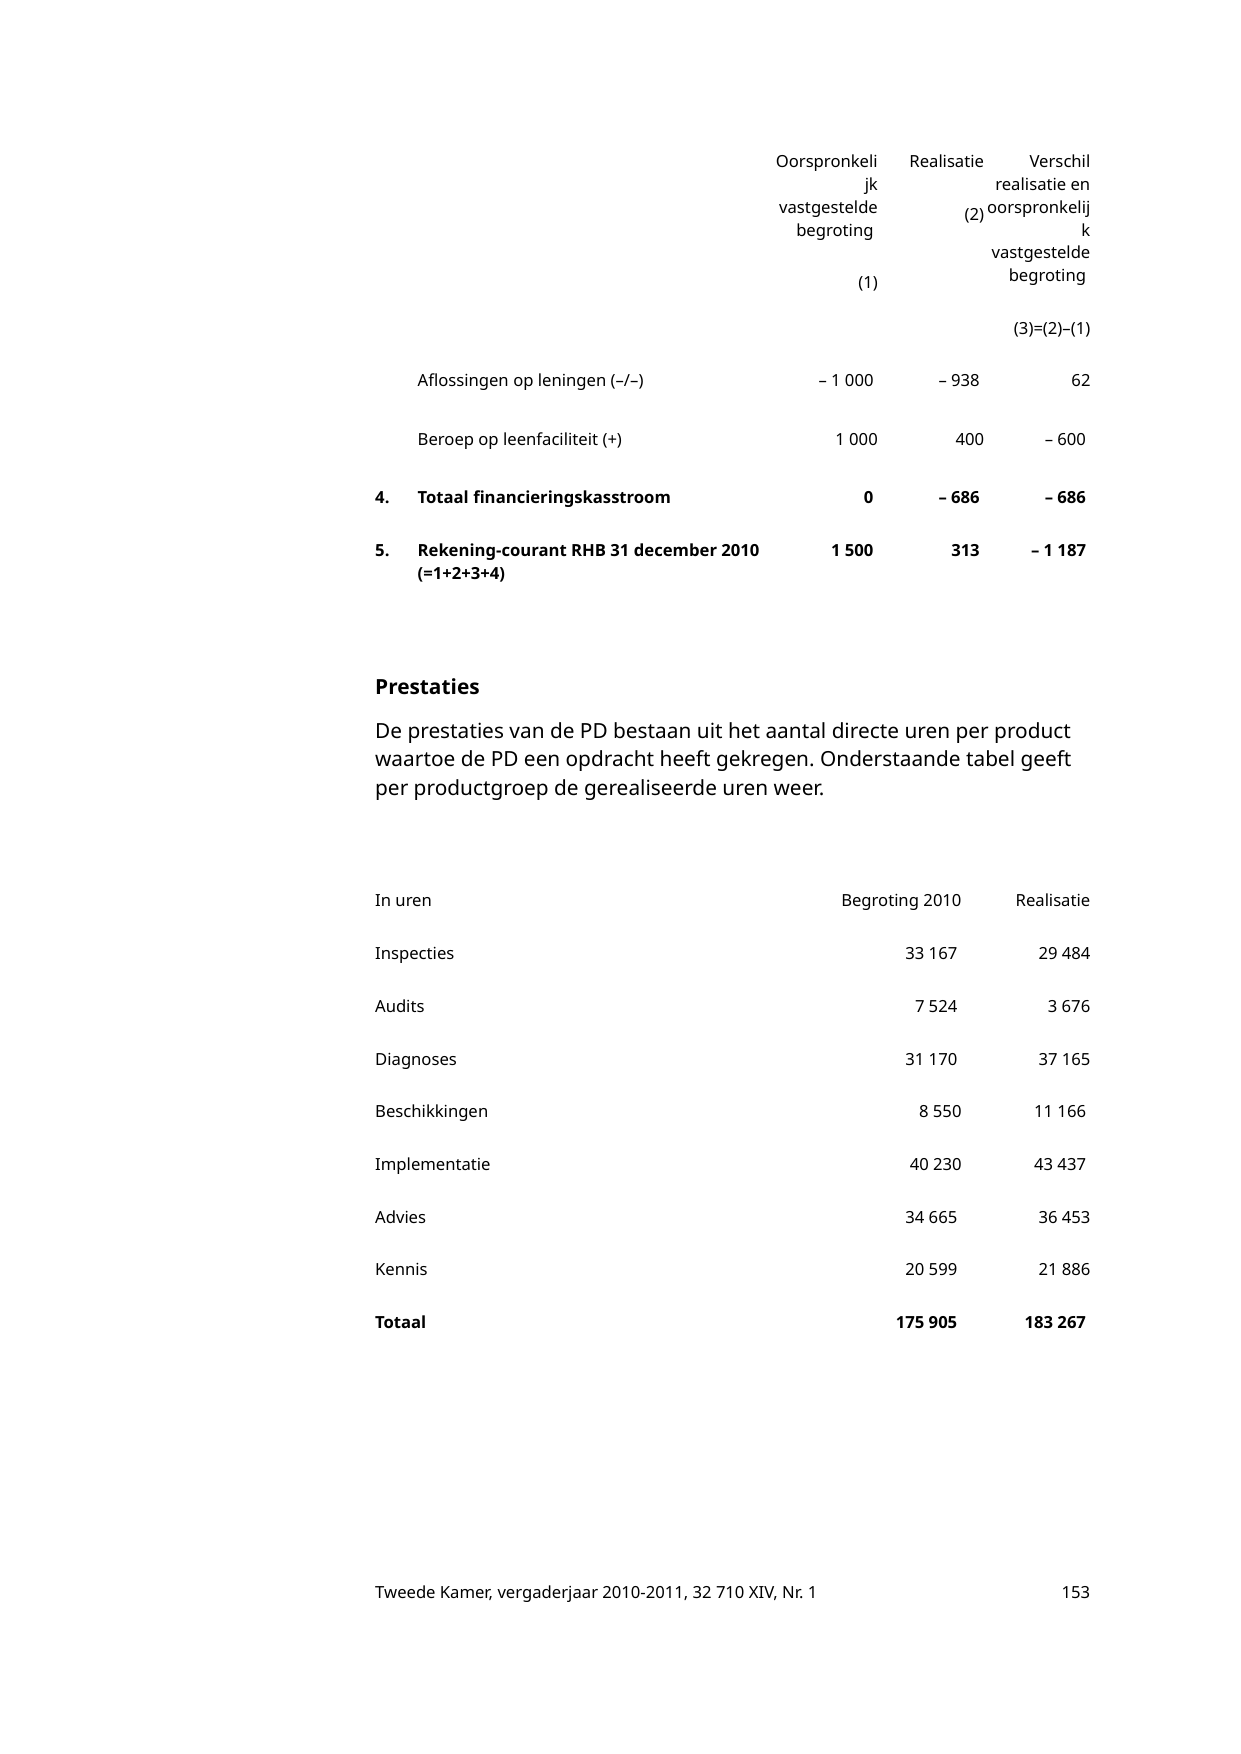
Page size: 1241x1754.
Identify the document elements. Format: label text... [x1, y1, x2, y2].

table_cell [375, 369, 417, 427]
table_cell 400 [878, 428, 984, 486]
table_cell 1 500 [771, 539, 878, 614]
table_cell Kennis [375, 1258, 833, 1311]
table_cell 1 000 [771, 428, 878, 486]
table_cell Implementatie [375, 1153, 833, 1205]
table_cell Diagnoses [375, 1047, 833, 1100]
table_cell Totaal financieringskasstroom [418, 486, 771, 538]
table_cell – 686 [878, 486, 984, 538]
table_cell – 1 000 [771, 369, 878, 427]
table_cell 31 170 [833, 1047, 961, 1100]
table_cell 183 267 [961, 1311, 1090, 1363]
table_cell 62 [984, 369, 1090, 427]
table_cell – 600 [984, 428, 1090, 486]
table_cell Rekening-courant RHB 31 december 2010 (=1+2+3+4) [418, 539, 771, 614]
table_cell 20 599 [833, 1258, 961, 1311]
table_cell Aflossingen op leningen (–/–) [418, 369, 771, 427]
table_cell 175 905 [833, 1311, 961, 1363]
table_header [418, 150, 771, 369]
table_header Verschil realisatie en oorspronkelijk vastgestelde begroting (3)=(2)–(1) [984, 150, 1090, 369]
table_cell 8 550 [833, 1100, 961, 1153]
table_cell 11 166 [961, 1100, 1090, 1153]
table_cell Beroep op leenfaciliteit (+) [418, 428, 771, 486]
table_cell 21 886 [961, 1258, 1090, 1311]
table_cell 3 676 [961, 995, 1090, 1047]
table_header [375, 150, 417, 369]
table_cell Beschikkingen [375, 1100, 833, 1153]
table_header Realisatie (2) [878, 150, 984, 369]
table_header In uren [375, 889, 833, 942]
table_cell 37 165 [961, 1047, 1090, 1100]
table_header Begroting 2010 [833, 889, 961, 942]
table_cell Advies [375, 1205, 833, 1258]
table_cell 36 453 [961, 1205, 1090, 1258]
table_cell 43 437 [961, 1153, 1090, 1205]
table_cell Inspecties [375, 942, 833, 994]
table_cell 33 167 [833, 942, 961, 994]
table_cell – 938 [878, 369, 984, 427]
text Prestaties [375, 672, 1090, 701]
table_cell – 1 187 [984, 539, 1090, 614]
table_cell 29 484 [961, 942, 1090, 994]
table_cell 7 524 [833, 995, 961, 1047]
table_cell 313 [878, 539, 984, 614]
table_cell 0 [771, 486, 878, 538]
table_cell 5. [375, 539, 417, 614]
table_cell 4. [375, 486, 417, 538]
table_cell Totaal [375, 1311, 833, 1363]
table_cell [375, 428, 417, 486]
table_cell Audits [375, 995, 833, 1047]
table_cell 34 665 [833, 1205, 961, 1258]
table_header Oorspronkelijk vastgestelde begroting (1) [771, 150, 878, 369]
table_cell – 686 [984, 486, 1090, 538]
text De prestaties van de PD bestaan uit het aantal directe uren per product waartoe de PD een opdracht heeft gekregen. Onderstaande tabel geeft per productgroep de gerealiseerde uren weer. [375, 716, 1090, 801]
table_header Realisatie [961, 889, 1090, 942]
table_cell 40 230 [833, 1153, 961, 1205]
